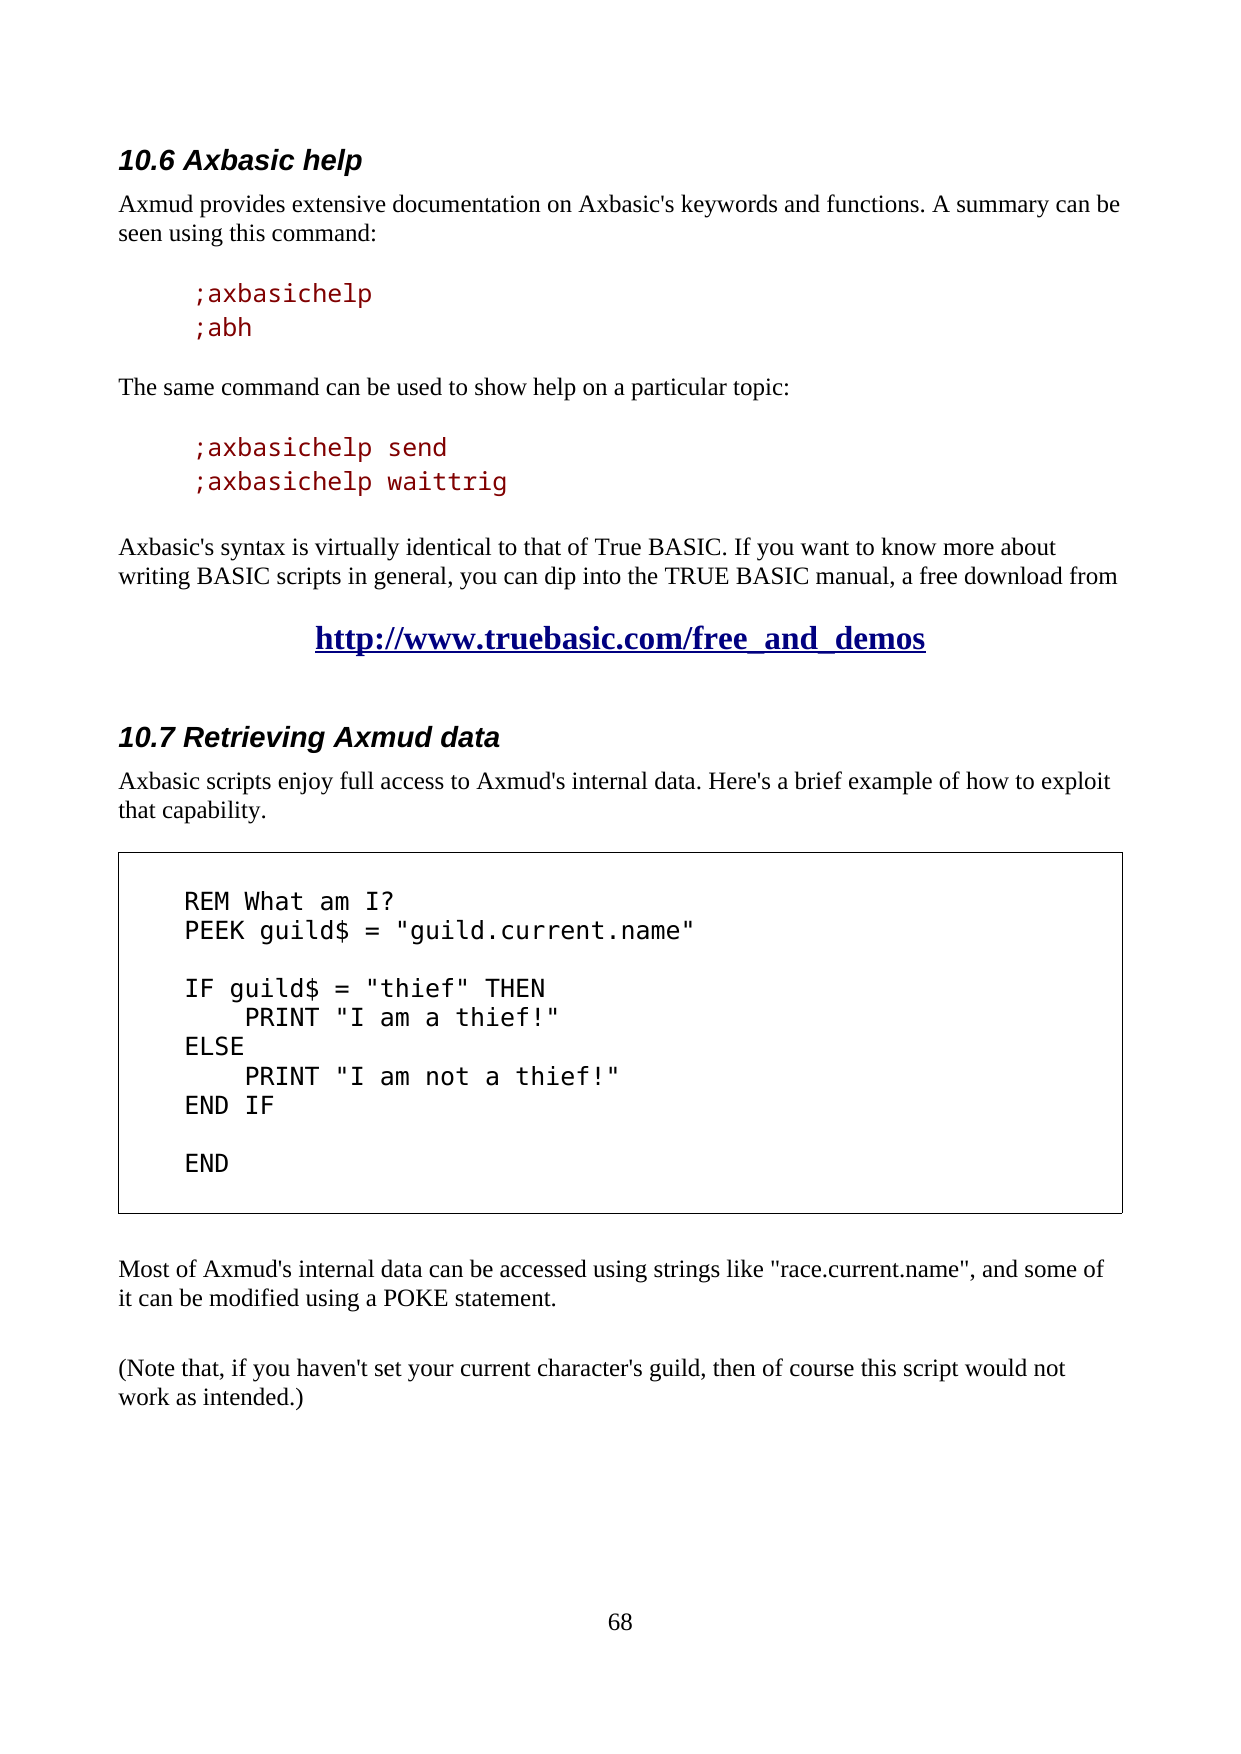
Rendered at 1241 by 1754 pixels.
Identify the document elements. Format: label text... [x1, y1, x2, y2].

text Axmud provides extensive documentation on Axbasic's keywords and functions. A summary can be seen using this command: [118, 189, 1122, 247]
text ;axbasichelp waittrig [118, 464, 1122, 498]
text Axbasic's syntax is virtually identical to that of True BASIC. If you want to know more about writing BASIC scripts in general, you can dip into the TRUE BASIC manual, a free download from [118, 532, 1122, 589]
table_header REM What am I? PEEK guild$ = "guild.current.name" IF guild$ = "thief" THEN PRINT "I am a thief!" ELSE PRINT "I am not a thief!" END IF END [119, 853, 1122, 1213]
subtitle 10.6 Axbasic help [118, 143, 1122, 177]
text ;abh [118, 309, 1122, 343]
text Axbasic scripts enjoy full access to Axmud's internal data. Here's a brief example of how to exploit that capability. [118, 766, 1122, 823]
text Most of Axmud's internal data can be accessed using strings like "race.current.name", and some of it can be modified using a POKE statement. [118, 1254, 1122, 1312]
text ;axbasichelp send [118, 430, 1122, 464]
subtitle 10.7 Retrieving Axmud data [118, 720, 1122, 753]
text The same command can be used to show help on a particular topic: [118, 372, 1122, 401]
text (Note that, if you haven't set your current character's guild, then of course this script would not work as intended.) [118, 1353, 1122, 1411]
text ;axbasichelp [118, 275, 1122, 309]
text http://www.truebasic.com/free_and_demos [118, 618, 1122, 657]
